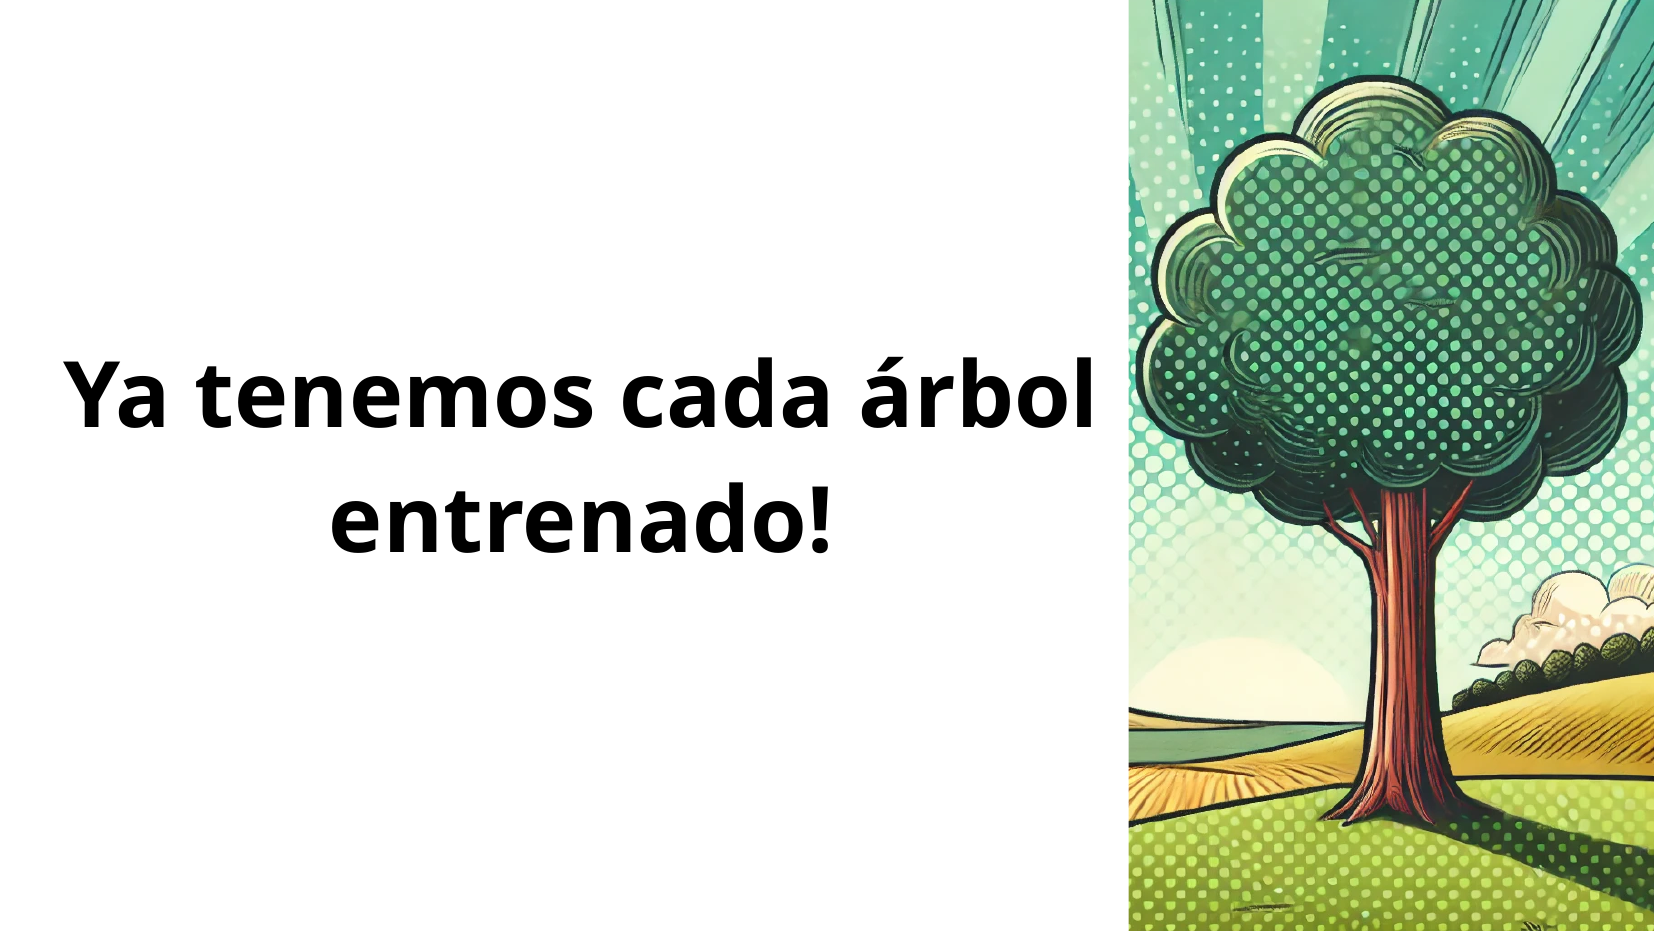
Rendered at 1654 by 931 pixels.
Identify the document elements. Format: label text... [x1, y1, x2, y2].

picture [1128, 0, 1654, 931]
text_box Ya tenemos cada árbol entrenado! [0, 322, 1128, 668]
